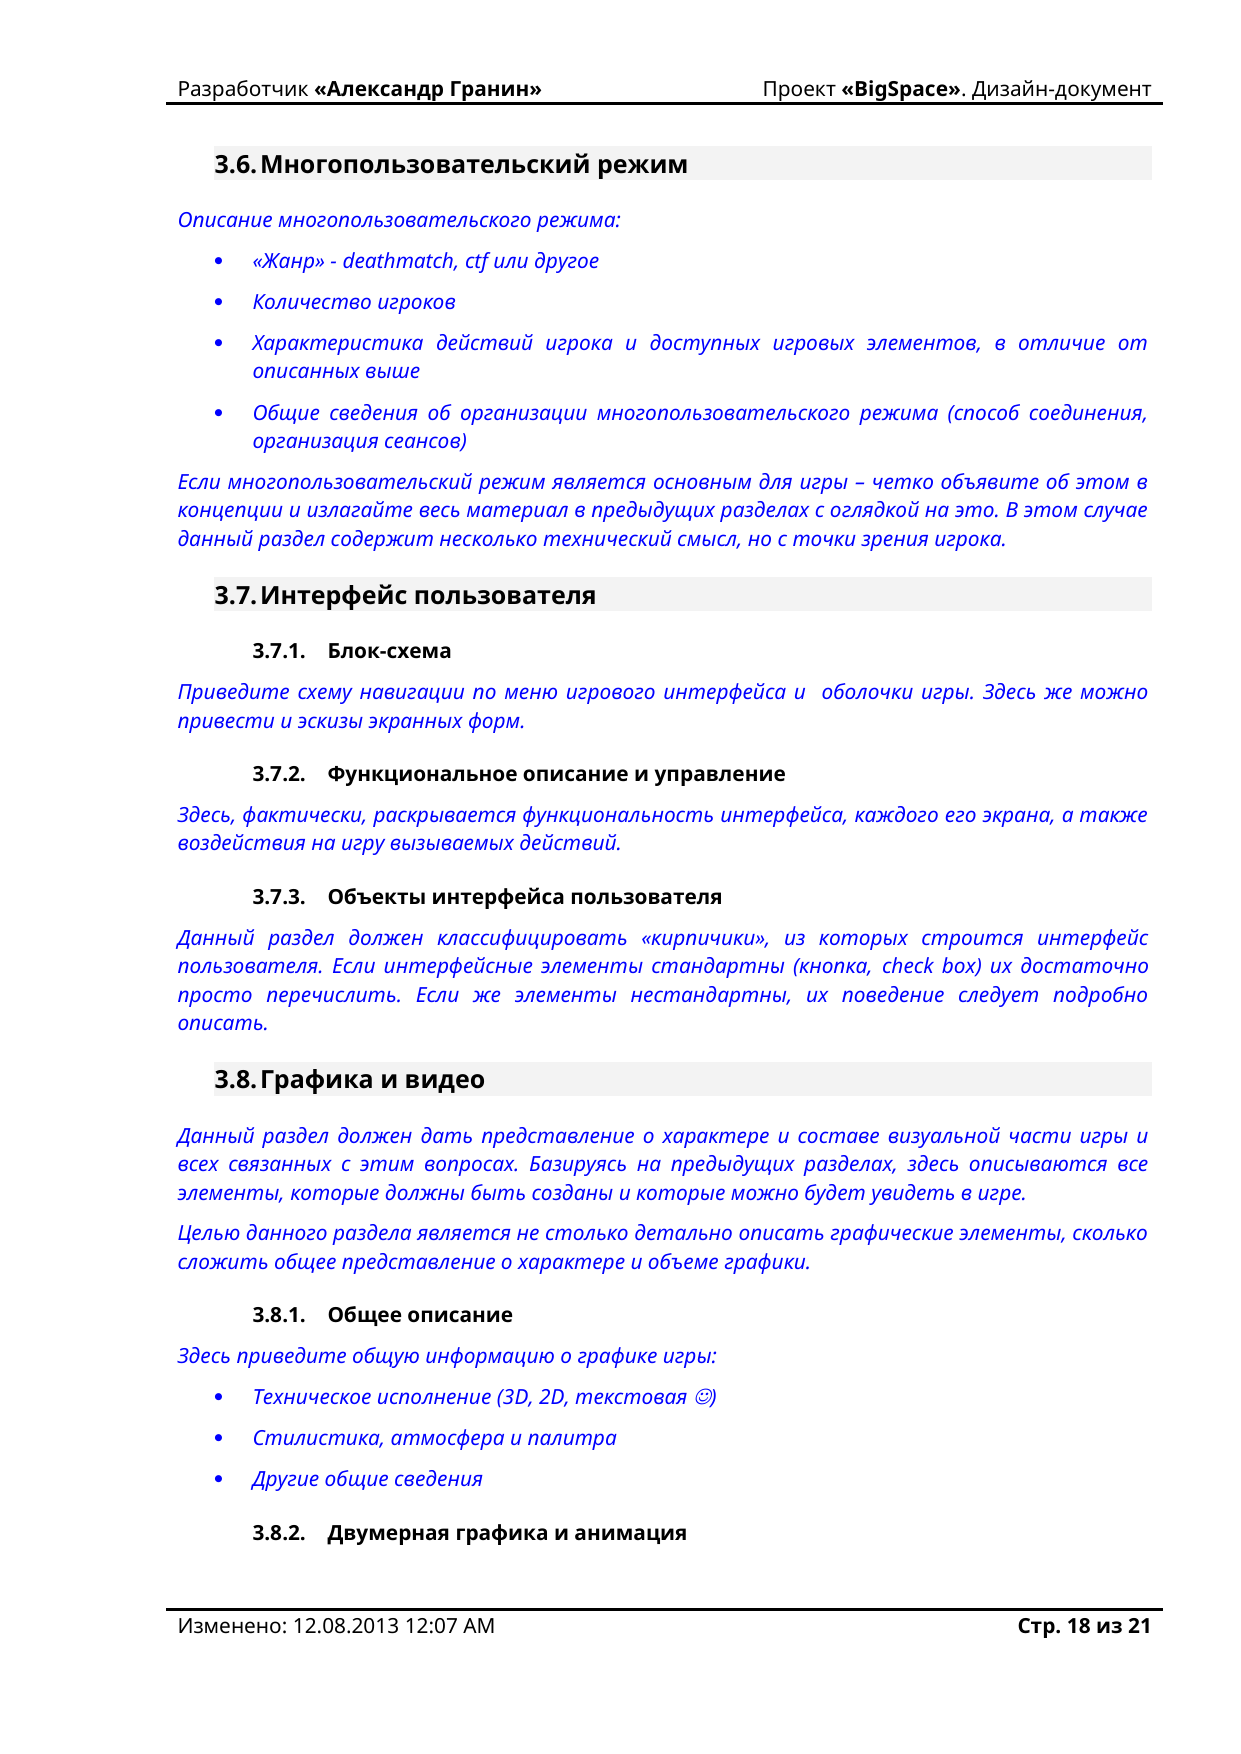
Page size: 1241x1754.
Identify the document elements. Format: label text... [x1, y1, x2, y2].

list Количество игроков [215, 287, 1152, 316]
subtitle Интерфейс пользователя [214, 577, 1152, 611]
text Здесь приведите общую информацию о графике игры: [177, 1341, 1152, 1370]
subtitle Объекты интерфейса пользователя [252, 882, 1152, 910]
list Техническое исполнение (3D, 2D, текстовая ) [215, 1382, 1152, 1411]
list Другие общие сведения [215, 1464, 1152, 1493]
subtitle Графика и видео [214, 1062, 1152, 1096]
list Общие сведения об организации многопользовательского режима (способ соединения, организация сеансов) [215, 398, 1152, 454]
list Стилистика, атмосфера и палитра [215, 1423, 1152, 1452]
text Целью данного раздела является не столько детально описать графические элементы, сколько сложить общее представление о характере и объеме графики. [177, 1218, 1152, 1275]
text Если многопользовательский режим является основным для игры – четко объявите об этом в концепции и излагайте весь материал в предыдущих разделах с оглядкой на это. В этом случае данный раздел содержит несколько технический смысл, но с точки зрения игрока. [177, 467, 1152, 552]
list Характеристика действий игрока и доступных игровых элементов, в отличие от описанных выше [215, 328, 1152, 385]
subtitle Общее описание [252, 1300, 1152, 1329]
text Данный раздел должен классифицировать «кирпичики», из которых строится интерфейс пользователя. Если интерфейсные элементы стандартны (кнопка, check box) их достаточно просто перечислить. Если же элементы нестандартны, их поведение следует подробно описать. [177, 923, 1152, 1037]
text Данный раздел должен дать представление о характере и составе визуальной части игры и всех связанных с этим вопросах. Базируясь на предыдущих разделах, здесь описываются все элементы, которые должны быть созданы и которые можно будет увидеть в игре. [177, 1121, 1152, 1206]
subtitle Функциональное описание и управление [252, 759, 1152, 788]
text Здесь, фактически, раскрывается функциональность интерфейса, каждого его экрана, а также воздействия на игру вызываемых действий. [177, 800, 1152, 857]
subtitle Двумерная графика и анимация [252, 1518, 1152, 1546]
text Описание многопользовательского режима: [177, 205, 1152, 234]
subtitle Блок-схема [252, 636, 1152, 665]
text Приведите схему навигации по меню игрового интерфейса и оболочки игры. Здесь же можно привести и эскизы экранных форм. [177, 677, 1152, 734]
list «Жанр» - deathmatch, ctf или другое [215, 246, 1152, 275]
subtitle Многопользовательский режим [214, 146, 1152, 180]
